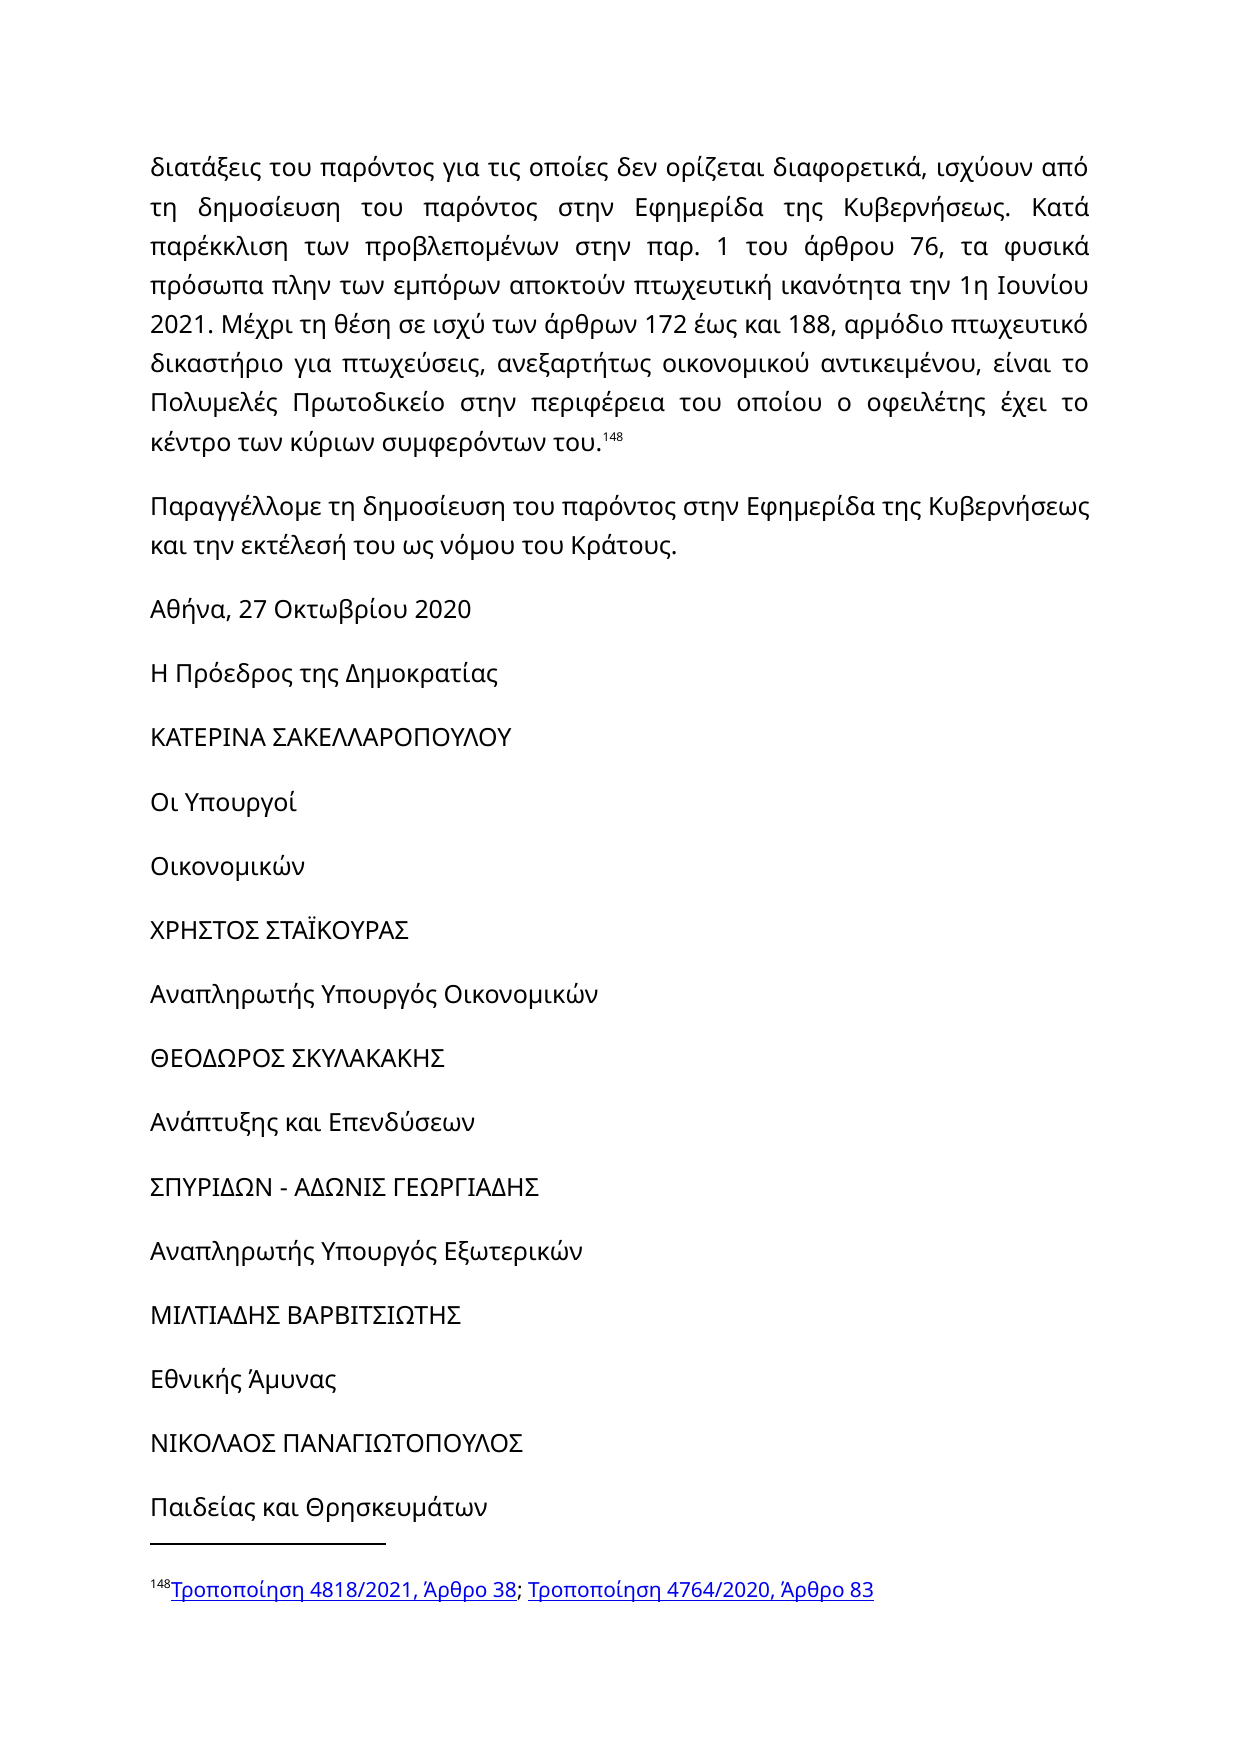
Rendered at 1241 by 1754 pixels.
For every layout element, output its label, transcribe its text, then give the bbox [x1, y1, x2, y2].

text ΝΙΚΟΛΑΟΣ ΠΑΝΑΓΙΩΤΟΠΟΥΛΟΣ [150, 1426, 1090, 1460]
text διατάξεις του παρόντος για τις οποίες δεν ορίζεται διαφορετικά, ισχύουν από τη δημοσίευση του παρόντος στην Εφημερίδα της Κυβερνήσεως. Κατά παρέκκλιση των προβλεπομένων στην παρ. 1 του άρθρου 76, τα φυσικά πρόσωπα πλην των εμπόρων αποκτούν πτωχευτική ικανότητα την 1η Ιουνίου 2021. Μέχρι τη θέση σε ισχύ των άρθρων 172 έως και 188, αρμόδιο πτωχευτικό δικαστήριο για πτωχεύσεις, ανεξαρτήτως οικονομικού αντικειμένου, είναι το Πολυμελές Πρωτοδικείο στην περιφέρεια του οποίου ο οφειλέτης έχει το κέντρο των κύριων συμφερόντων του. [150, 150, 1090, 458]
text ΚΑΤΕΡΙΝΑ ΣΑΚΕΛΛΑΡΟΠΟΥΛΟΥ [150, 720, 1090, 754]
text ΣΠΥΡΙΔΩΝ - ΑΔΩΝΙΣ ΓΕΩΡΓΙΑΔΗΣ [150, 1169, 1090, 1203]
text Αναπληρωτής Υπουργός Εξωτερικών [150, 1233, 1090, 1267]
text Ανάπτυξης και Επενδύσεων [150, 1105, 1090, 1139]
text ΜΙΛΤΙΑΔΗΣ ΒΑΡΒΙΤΣΙΩΤΗΣ [150, 1297, 1090, 1332]
text Τροποποίηση 4818/2021, Άρθρο 38; Τροποποίηση 4764/2020, Άρθρο 83 [150, 1576, 1090, 1604]
text Οι Υπουργοί [150, 784, 1090, 818]
text ΘΕΟΔΩΡΟΣ ΣΚΥΛΑΚΑΚΗΣ [150, 1041, 1090, 1075]
text Η Πρόεδρος της Δημοκρατίας [150, 656, 1090, 690]
text ΧΡΗΣΤΟΣ ΣΤΑΪΚΟΥΡΑΣ [150, 912, 1090, 947]
text Παραγγέλλομε τη δημοσίευση του παρόντος στην Εφημερίδα της Κυβερνήσεως και την εκτέλεσή του ως νόμου του Κράτους. [150, 488, 1090, 562]
text Παιδείας και Θρησκευμάτων [150, 1490, 1090, 1524]
text Αναπληρωτής Υπουργός Οικονομικών [150, 977, 1090, 1011]
text Αθήνα, 27 Οκτωβρίου 2020 [150, 592, 1090, 626]
text Εθνικής Άμυνας [150, 1362, 1090, 1396]
text Οικονομικών [150, 848, 1090, 882]
